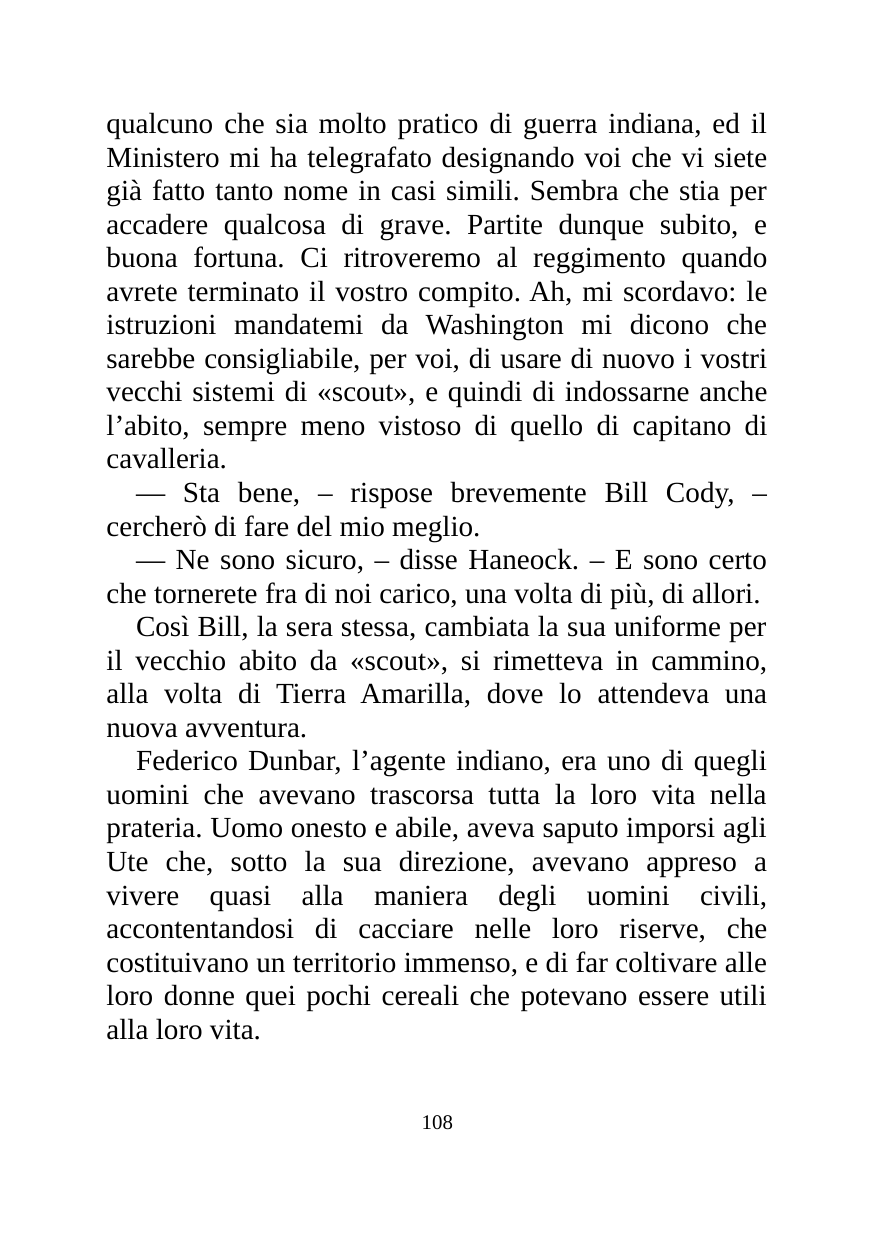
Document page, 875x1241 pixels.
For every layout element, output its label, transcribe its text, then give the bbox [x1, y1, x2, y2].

text Così Bill, la sera stessa, cambiata la sua uniforme per il vecchio abito da «scout», si rimetteva in cammino, alla volta di Tierra Amarilla, dove lo attendeva una nuova avventura. [106, 609, 768, 743]
text — Ne sono sicuro, – disse Haneock. – E sono certo che tornerete fra di noi carico, una volta di più, di allori. [106, 542, 768, 609]
text Federico Dunbar, l’agente indiano, era uno di quegli uomini che avevano trascorsa tutta la loro vita nella prateria. Uomo onesto e abile, aveva saputo imporsi agli Ute che, sotto la sua direzione, avevano appreso a vivere quasi alla maniera degli uomini civili, accontentandosi di cacciare nelle loro riserve, che costituivano un territorio immenso, e di far coltivare alle loro donne quei pochi cereali che potevano essere utili alla loro vita. [106, 743, 768, 1045]
text qualcuno che sia molto pratico di guerra indiana, ed il Ministero mi ha telegrafato designando voi che vi siete già fatto tanto nome in casi simili. Sembra che stia per accadere qualcosa di grave. Partite dunque subito, e buona fortuna. Ci ritroveremo al reggimento quando avrete terminato il vostro compito. Ah, mi scordavo: le istruzioni mandatemi da Washington mi dicono che sarebbe consigliabile, per voi, di usare di nuovo i vostri vecchi sistemi di «scout», e quindi di indossarne anche l’abito, sempre meno vistoso di quello di capitano di cavalleria. [106, 106, 768, 475]
text — Sta bene, – rispose brevemente Bill Cody, – cercherò di fare del mio meglio. [106, 475, 768, 542]
